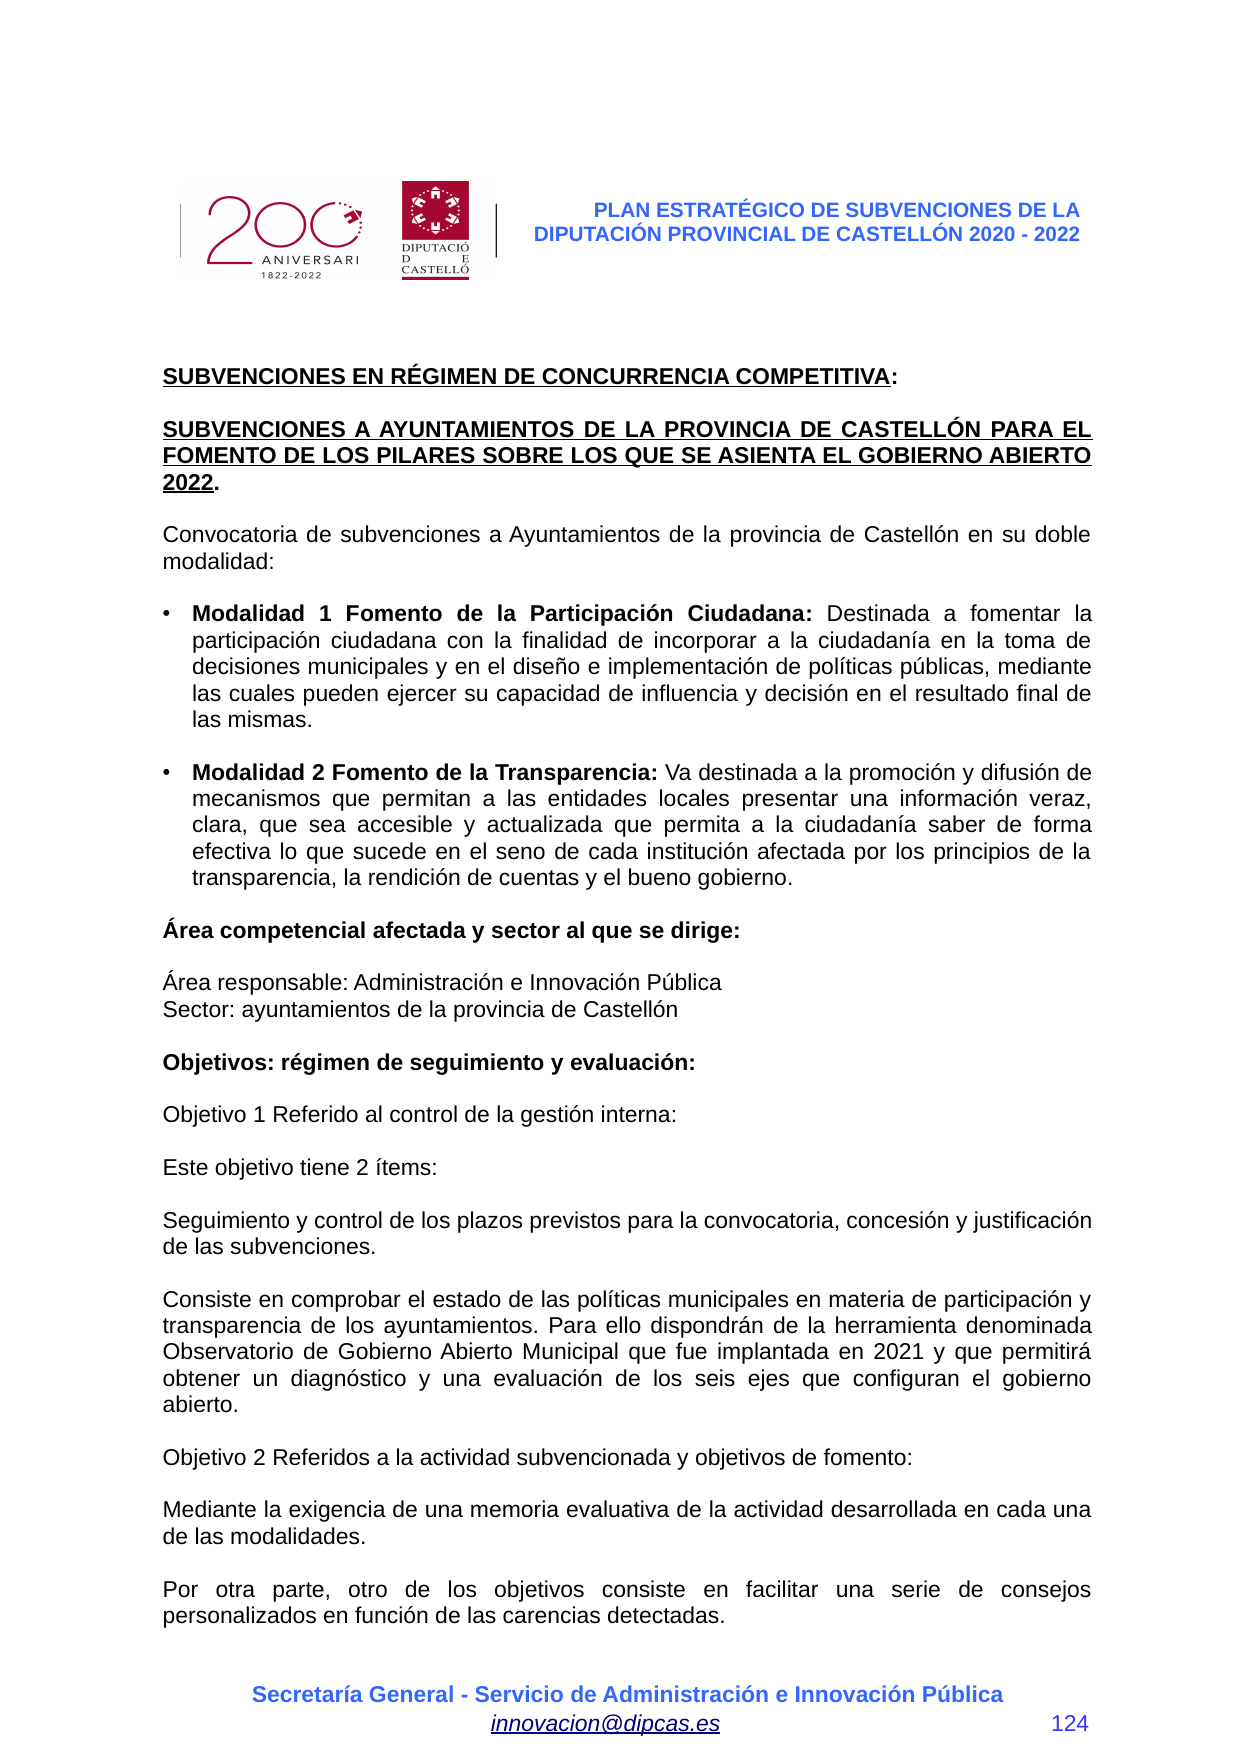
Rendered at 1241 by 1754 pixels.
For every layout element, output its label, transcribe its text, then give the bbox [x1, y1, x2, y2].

list Objetivo 1 Referido al control de la gestión interna: [162, 1101, 1092, 1127]
text Seguimiento y control de los plazos previstos para la convocatoria, concesión y justificación de las subvenciones. [162, 1207, 1092, 1259]
text Mediante la exigencia de una memoria evaluativa de la actividad desarrollada en cada una de las modalidades. [162, 1496, 1092, 1549]
list Área competencial afectada y sector al que se dirige: [115, 917, 1092, 943]
text Sector: ayuntamientos de la provincia de Castellón [162, 996, 1092, 1022]
list Modalidad 1 Fomento de la Participación Ciudadana: Destinada a fomentar la participación ciudadana con la finalidad de incorporar a la ciudadanía en la toma de decisiones municipales y en el diseño e implementación de políticas públicas, mediante las cuales pueden ejercer su capacidad de influencia y decisión en el resultado final de las mismas. [162, 600, 1092, 732]
text 2022. [162, 466, 1092, 495]
picture [180, 181, 497, 280]
list Objetivo 2 Referidos a la actividad subvencionada y objetivos de fomento: [162, 1444, 1092, 1470]
text Área responsable: Administración e Innovación Pública [162, 969, 1092, 996]
text SUBVENCIONES EN RÉGIMEN DE CONCURRENCIA COMPETITIVA: [162, 363, 1092, 389]
text SUBVENCIONES A AYUNTAMIENTOS DE LA PROVINCIA DE CASTELLÓN PARA EL [162, 416, 1092, 439]
text Este objetivo tiene 2 ítems: [162, 1154, 1092, 1180]
list Convocatoria de subvenciones a Ayuntamientos de la provincia de Castellón en su doble modalidad: [162, 521, 1092, 574]
list Modalidad 2 Fomento de la Transparencia: Va destinada a la promoción y difusión de mecanismos que permitan a las entidades locales presentar una información veraz, clara, que sea accesible y actualizada que permita a la ciudadanía saber de forma efectiva lo que sucede en el seno de cada institución afectada por los principios de la transparencia, la rendición de cuentas y el bueno gobierno. [162, 758, 1092, 890]
list Objetivos: régimen de seguimiento y evaluación: [162, 1048, 1092, 1075]
text Por otra parte, otro de los objetivos consiste en facilitar una serie de consejos personalizados en función de las carencias detectadas. [162, 1576, 1092, 1628]
text FOMENTO DE LOS PILARES SOBRE LOS QUE SE ASIENTA EL GOBIERNO ABIERTO [162, 440, 1092, 465]
text Consiste en comprobar el estado de las políticas municipales en materia de participación y transparencia de los ayuntamientos. Para ello dispondrán de la herramienta denominada Observatorio de Gobierno Abierto Municipal que fue implantada en 2021 y que permitirá obtener un diagnóstico y una evaluación de los seis ejes que configuran el gobierno abierto. [162, 1286, 1092, 1417]
